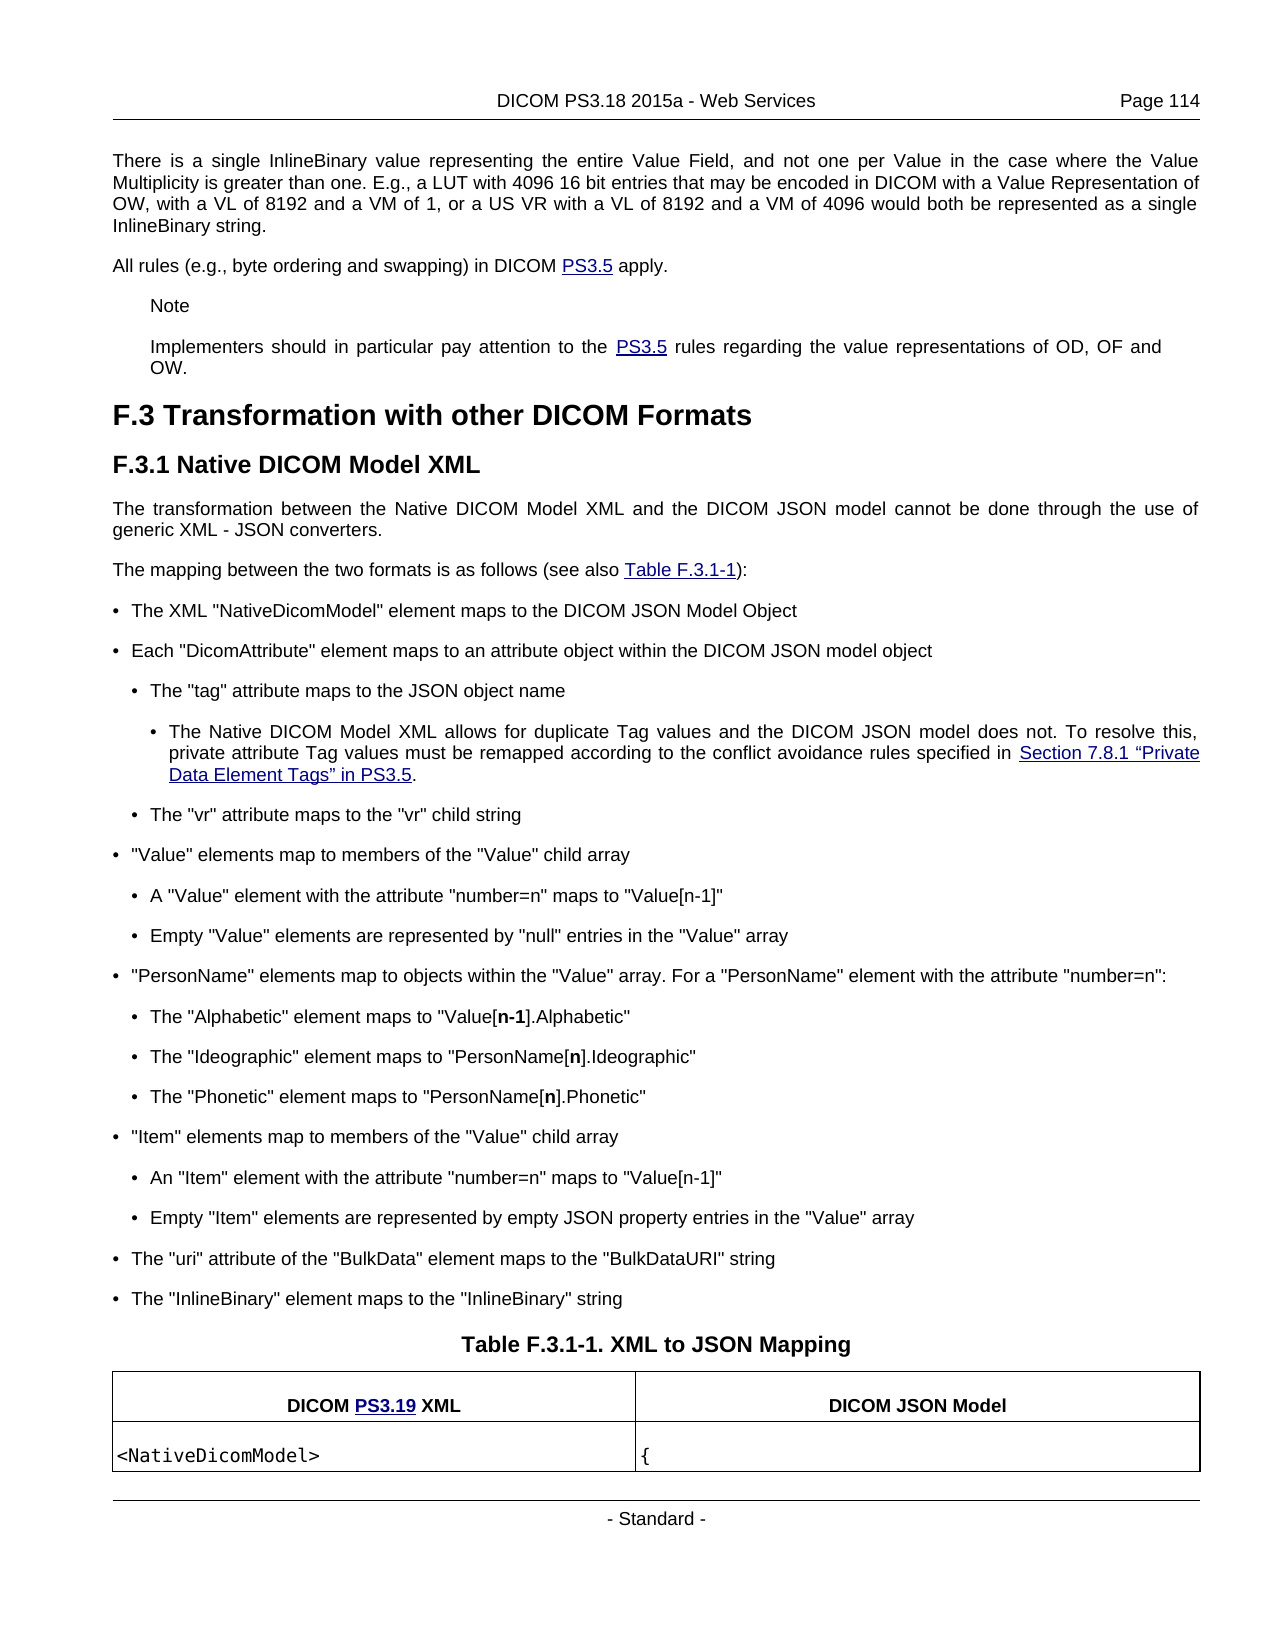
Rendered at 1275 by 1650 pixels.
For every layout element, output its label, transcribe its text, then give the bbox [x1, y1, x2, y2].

list Each "DicomAttribute" element maps to an attribute object within the DICOM JSON model object [112, 640, 1200, 661]
text F.3 Transformation with other DICOM Formats [112, 397, 1200, 431]
list The Native DICOM Model XML allows for duplicate Tag values and the DICOM JSON model does not. To resolve this, private attribute Tag values must be remapped according to the conflict avoidance rules specified in Section 7.8.1 “Private Data Element Tags” in PS3.5. [150, 720, 1200, 785]
list The "vr" attribute maps to the "vr" child string [131, 804, 1200, 825]
table_cell { [636, 1422, 1199, 1471]
text The mapping between the two formats is as follows (see also Table F.3.1-1): [112, 559, 1200, 581]
list The XML "NativeDicomModel" element maps to the DICOM JSON Model Object [112, 599, 1200, 621]
list A "Value" element with the attribute "number=n" maps to "Value[n-1]" [131, 884, 1200, 906]
list The "uri" attribute of the "BulkData" element maps to the "BulkDataURI" string [112, 1247, 1200, 1269]
text All rules (e.g., byte ordering and swapping) in DICOM PS3.5 apply. [112, 255, 1200, 277]
table_header DICOM PS3.19 XML [113, 1372, 635, 1421]
list "Value" elements map to members of the "Value" child array [112, 844, 1200, 866]
list Empty "Item" elements are represented by empty JSON property entries in the "Value" array [131, 1207, 1200, 1228]
text Table F.3.1-1. XML to JSON Mapping [112, 1332, 1200, 1357]
text Implementers should in particular pay attention to the PS3.5 rules regarding the value representations of OD, OF and OW. [150, 336, 1162, 379]
list The "Ideographic" element maps to "PersonName[n].Ideographic" [131, 1046, 1200, 1067]
text The transformation between the Native DICOM Model XML and the DICOM JSON model cannot be done through the use of generic XML - JSON converters. [112, 497, 1200, 540]
list Empty "Value" elements are represented by "null" entries in the "Value" array [131, 925, 1200, 946]
text Note [150, 295, 1162, 317]
list An "Item" element with the attribute "number=n" maps to "Value[n-1]" [131, 1167, 1200, 1188]
text There is a single InlineBinary value representing the entire Value Field, and not one per Value in the case where the Value Multiplicity is greater than one. E.g., a LUT with 4096 16 bit entries that may be encoded in DICOM with a Value Representation of OW, with a VL of 8192 and a VM of 1, or a US VR with a VL of 8192 and a VM of 4096 would both be represented as a single InlineBinary string. [112, 150, 1200, 236]
list The "tag" attribute maps to the JSON object name [131, 680, 1200, 702]
table_cell <NativeDicomModel> [113, 1422, 635, 1471]
list "PersonName" elements map to objects within the "Value" array. For a "PersonName" element with the attribute "number=n": [112, 965, 1200, 987]
list The "Alphabetic" element maps to "Value[n-1].Alphabetic" [131, 1005, 1200, 1027]
list The "Phonetic" element maps to "PersonName[n].Phonetic" [131, 1086, 1200, 1108]
table_header DICOM JSON Model [636, 1372, 1199, 1421]
text F.3.1 Native DICOM Model XML [112, 450, 1200, 478]
list "Item" elements map to members of the "Value" child array [112, 1126, 1200, 1148]
list The "InlineBinary" element maps to the "InlineBinary" string [112, 1288, 1200, 1309]
